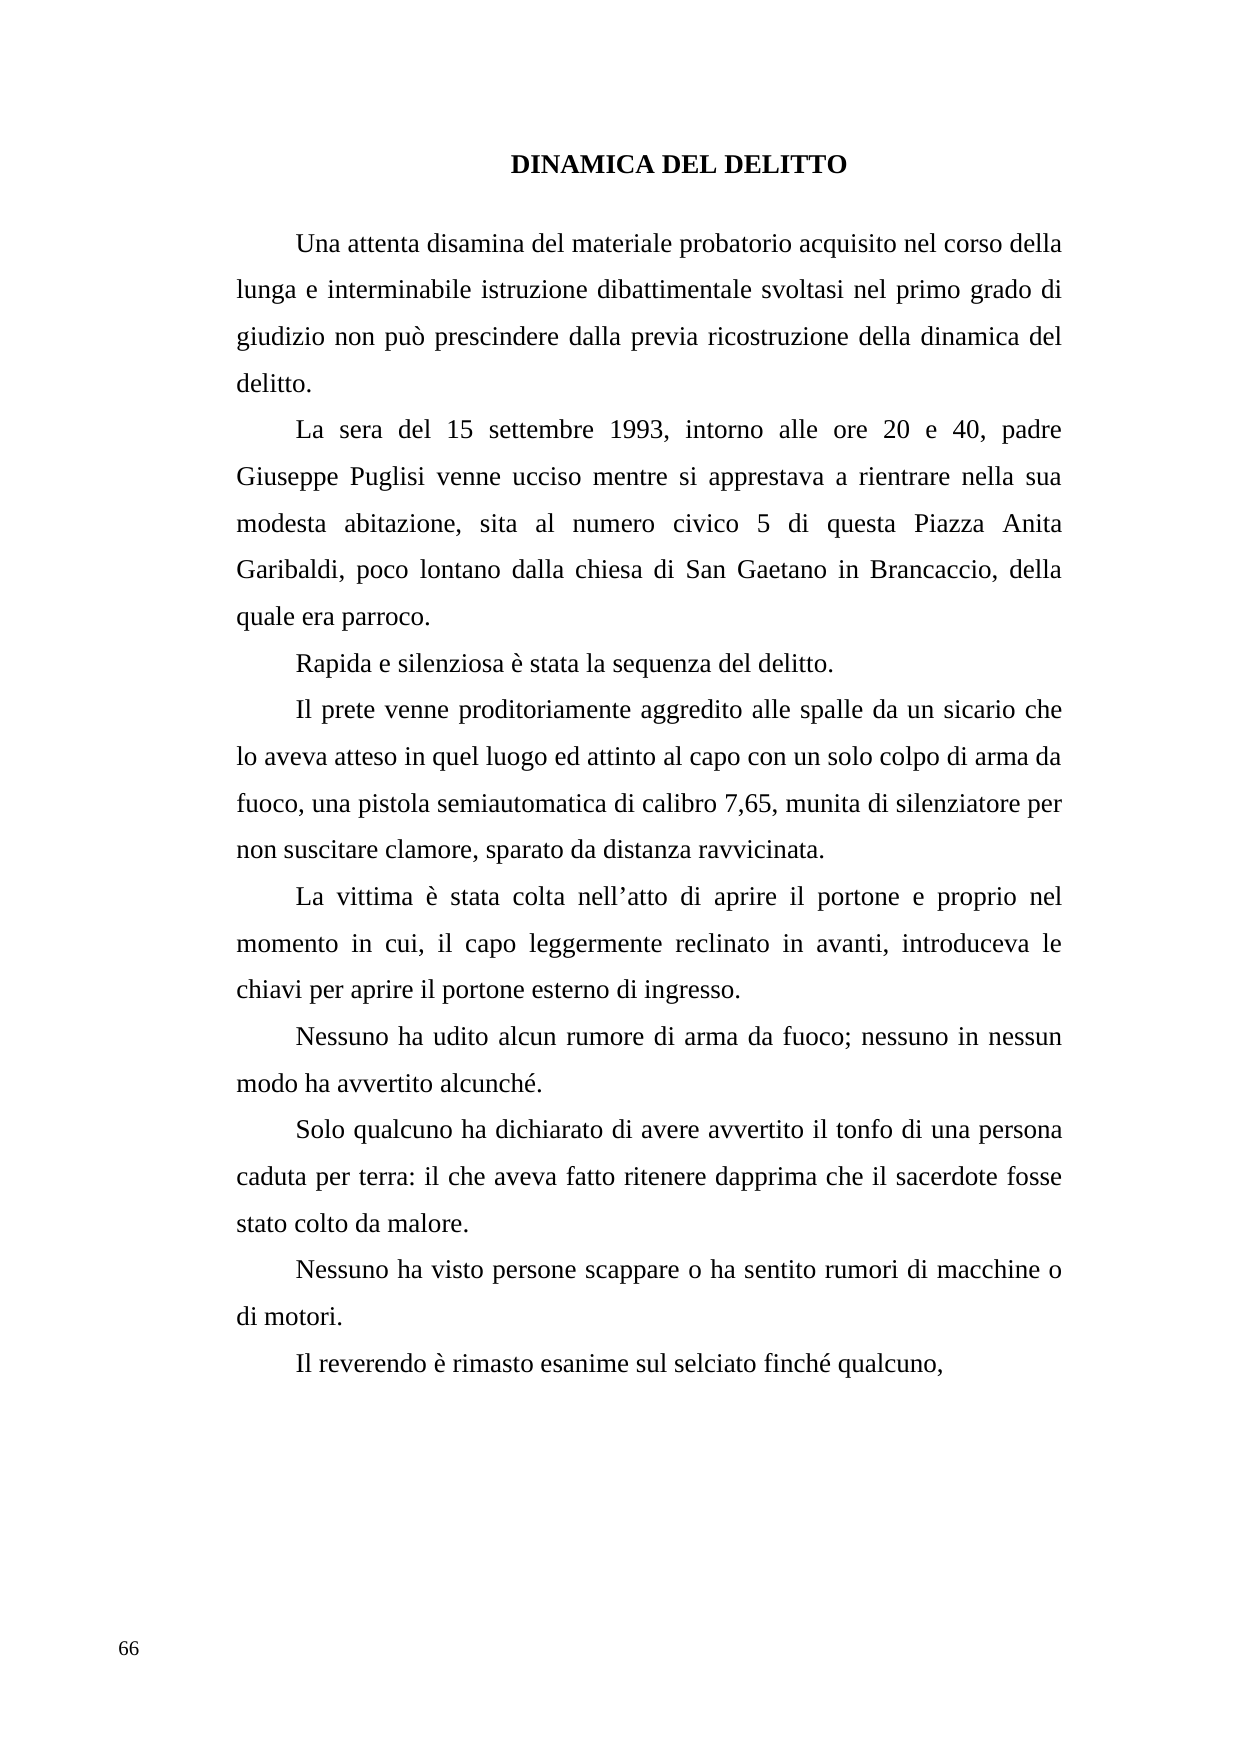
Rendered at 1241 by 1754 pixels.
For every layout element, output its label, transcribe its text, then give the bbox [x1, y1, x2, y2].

text DINAMICA DEL DELITTO [236, 148, 1063, 179]
text Il reverendo è rimasto esanime sul selciato finché qualcuno, [236, 1347, 1063, 1378]
text Nessuno ha visto persone scappare o ha sentito rumori di macchine o di motori. [236, 1254, 1063, 1331]
text Una attenta disamina del materiale probatorio acquisito nel corso della lunga e interminabile istruzione dibattimentale svoltasi nel primo grado di giudizio non può prescindere dalla previa ricostruzione della dinamica del delitto. [236, 227, 1063, 398]
text Nessuno ha udito alcun rumore di arma da fuoco; nessuno in nessun modo ha avvertito alcunché. [236, 1020, 1063, 1098]
text La vittima è stata colta nell’atto di aprire il portone e proprio nel momento in cui, il capo leggermente reclinato in avanti, introduceva le chiavi per aprire il portone esterno di ingresso. [236, 880, 1063, 1005]
text La sera del 15 settembre 1993, intorno alle ore 20 e 40, padre Giuseppe Puglisi venne ucciso mentre si apprestava a rientrare nella sua modesta abitazione, sita al numero civico 5 di questa Piazza Anita Garibaldi, poco lontano dalla chiesa di San Gaetano in Brancaccio, della quale era parroco. [236, 414, 1063, 631]
text Solo qualcuno ha dichiarato di avere avvertito il tonfo di una persona caduta per terra: il che aveva fatto ritenere dapprima che il sacerdote fosse stato colto da malore. [236, 1114, 1063, 1238]
text Il prete venne proditoriamente aggredito alle spalle da un sicario che lo aveva atteso in quel luogo ed attinto al capo con un solo colpo di arma da fuoco, una pistola semiautomatica di calibro 7,65, munita di silenziatore per non suscitare clamore, sparato da distanza ravvicinata. [236, 694, 1063, 865]
text Rapida e silenziosa è stata la sequenza del delitto. [236, 647, 1063, 678]
